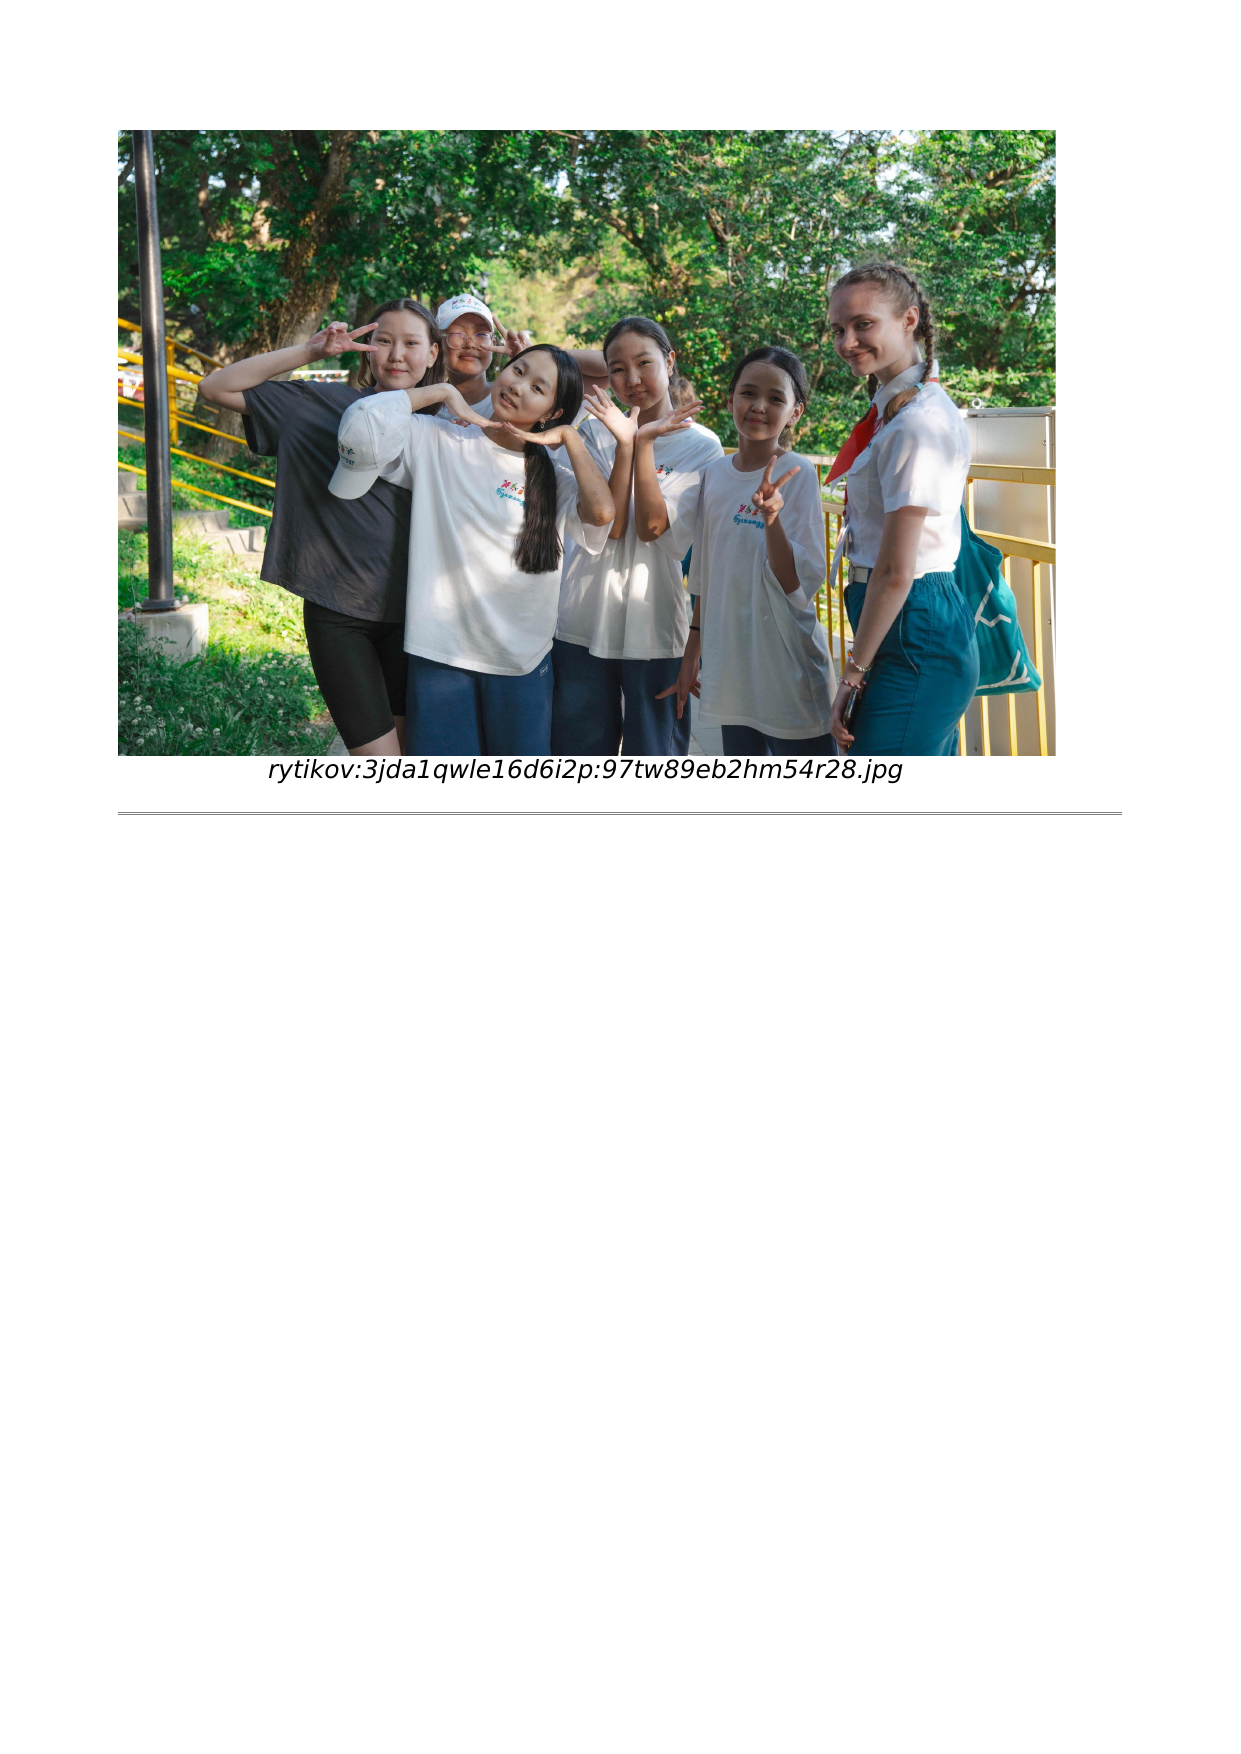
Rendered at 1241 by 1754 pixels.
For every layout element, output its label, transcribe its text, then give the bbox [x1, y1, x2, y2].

picture [933, 656, 953, 661]
text rytikov:3jda1qwle16d6i2p:97tw89eb2hm54r28.jpg [118, 756, 1056, 785]
picture [902, 639, 922, 650]
picture [118, 130, 1056, 756]
